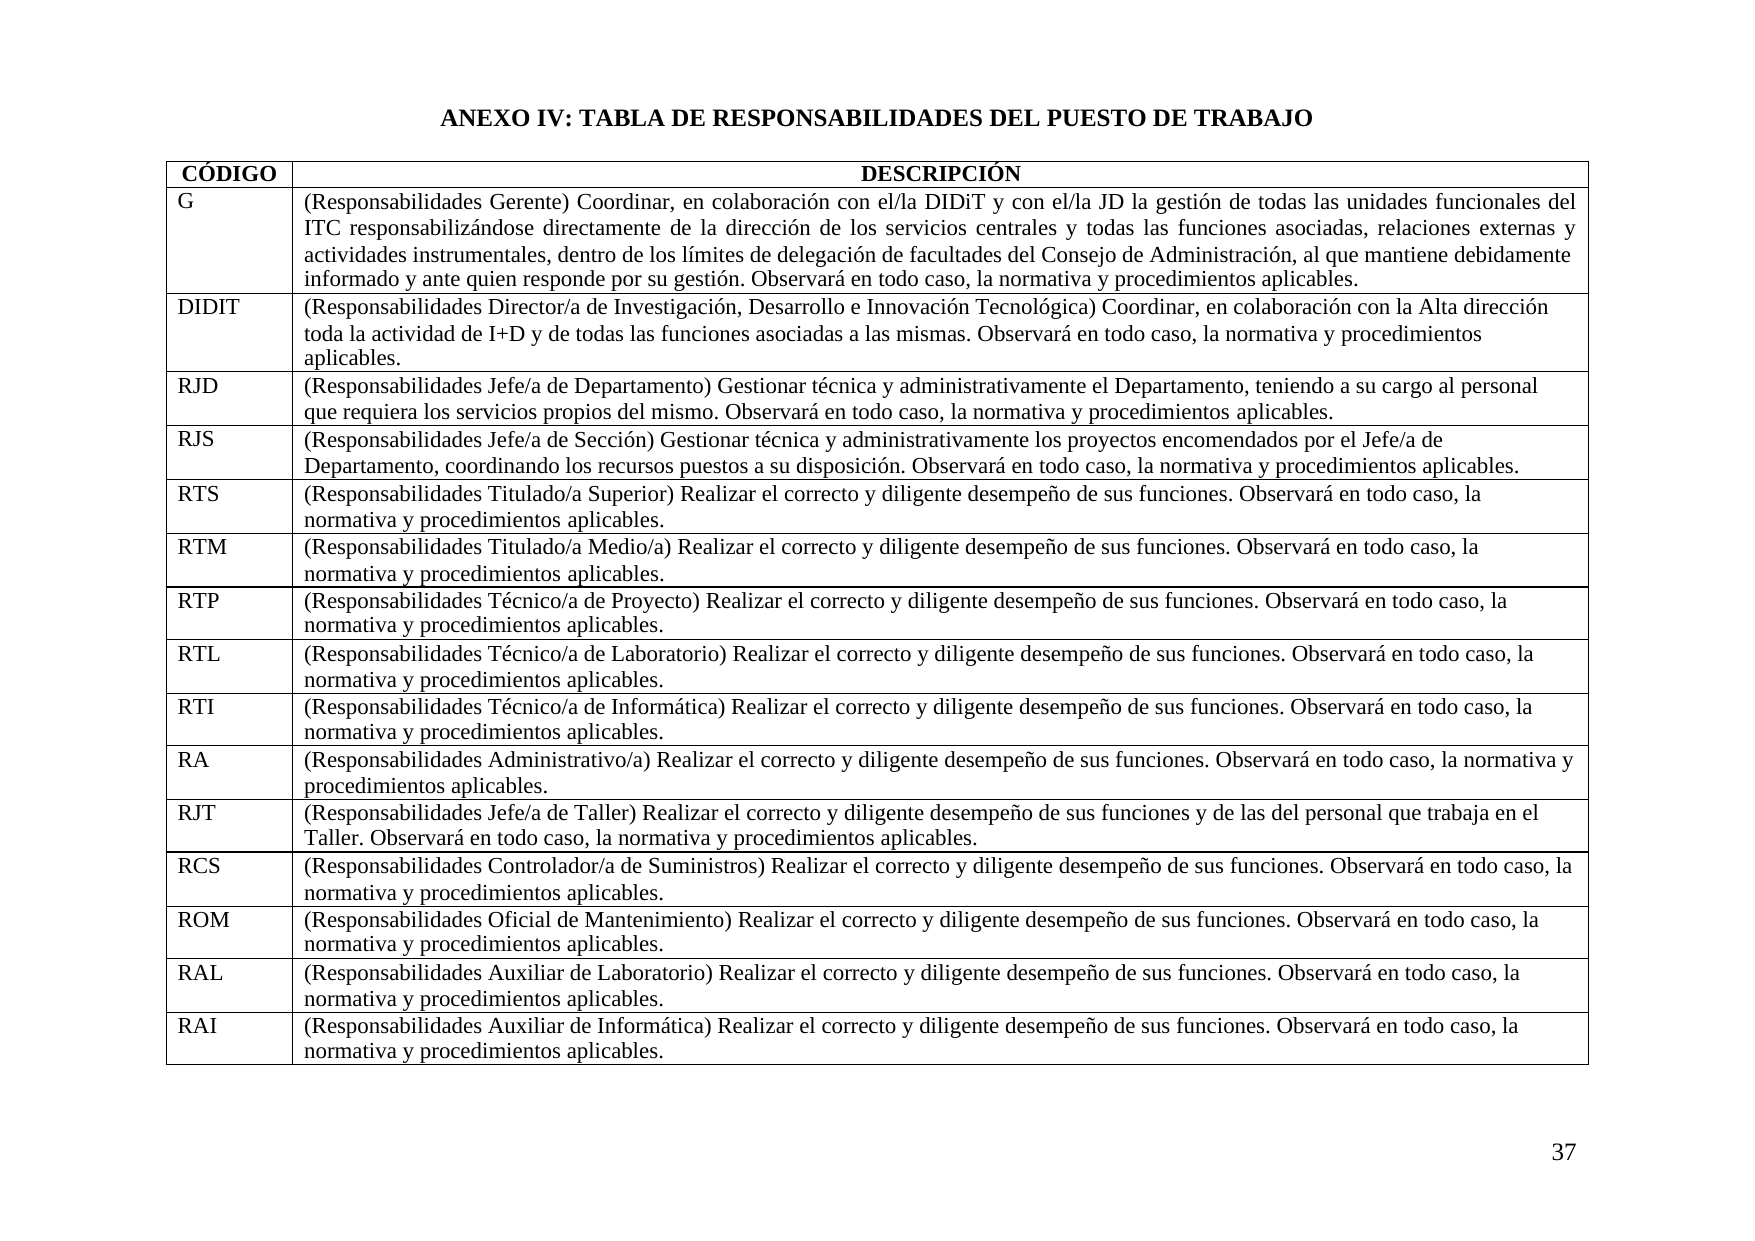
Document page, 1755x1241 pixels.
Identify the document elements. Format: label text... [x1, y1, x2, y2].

table_cell (Responsabilidades Controlador/a de Suministros) Realizar el correcto y diligente desempeño de sus funciones. Observará en todo caso, la normativa y procedimientos aplicables. [293, 853, 1588, 906]
table_cell (Responsabilidades Técnico/a de Laboratorio) Realizar el correcto y diligente desempeño de sus funciones. Observará en todo caso, la normativa y procedimientos aplicables. [293, 640, 1588, 693]
table_cell (Responsabilidades Jefe/a de Taller) Realizar el correcto y diligente desempeño de sus funciones y de las del personal que trabaja en el Taller. Observará en todo caso, la normativa y procedimientos aplicables. [293, 800, 1588, 851]
table_cell (Responsabilidades Titulado/a Superior) Realizar el correcto y diligente desempeño de sus funciones. Observará en todo caso, la normativa y procedimientos aplicables. [293, 480, 1588, 532]
table_cell RTI [167, 694, 292, 745]
table_cell RTL [167, 640, 292, 693]
table_cell DIDIT [167, 294, 292, 371]
table_cell (Responsabilidades Jefe/a de Departamento) Gestionar técnica y administrativamente el Departamento, teniendo a su cargo al personal que requiera los servicios propios del mismo. Observará en todo caso, la normativa y procedimientos aplicables. [293, 372, 1588, 425]
table_cell (Responsabilidades Auxiliar de Informática) Realizar el correcto y diligente desempeño de sus funciones. Observará en todo caso, la normativa y procedimientos aplicables. [293, 1013, 1588, 1064]
table_cell RCS [167, 853, 292, 906]
table_cell (Responsabilidades Gerente) Coordinar, en colaboración con el/la DIDiT y con el/la JD la gestión de todas las unidades funcionales del ITC responsabilizándose directamente de la dirección de los servicios centrales y todas las funciones asociadas, relaciones externas y actividades instrumentales, dentro de los límites de delegación de facultades del Consejo de Administración, al que mantiene debidamente informado y ante quien responde por su gestión. Observará en todo caso, la normativa y procedimientos aplicables. [293, 188, 1588, 292]
table_cell (Responsabilidades Auxiliar de Laboratorio) Realizar el correcto y diligente desempeño de sus funciones. Observará en todo caso, la normativa y procedimientos aplicables. [293, 959, 1588, 1012]
table_cell (Responsabilidades Titulado/a Medio/a) Realizar el correcto y diligente desempeño de sus funciones. Observará en todo caso, la normativa y procedimientos aplicables. [293, 534, 1588, 586]
text ANEXO IV: TABLA DE RESPONSABILIDADES DEL PUESTO DE TRABAJO [248, 103, 1505, 131]
table_cell RTP [167, 588, 292, 639]
table_cell G [167, 188, 292, 292]
table_cell (Responsabilidades Técnico/a de Informática) Realizar el correcto y diligente desempeño de sus funciones. Observará en todo caso, la normativa y procedimientos aplicables. [293, 694, 1588, 745]
table_cell RTM [167, 534, 292, 586]
table_cell RAI [167, 1013, 292, 1064]
table_cell (Responsabilidades Técnico/a de Proyecto) Realizar el correcto y diligente desempeño de sus funciones. Observará en todo caso, la normativa y procedimientos aplicables. [293, 588, 1588, 639]
table_header DESCRIPCIÓN [293, 162, 1588, 187]
table_cell (Responsabilidades Oficial de Mantenimiento) Realizar el correcto y diligente desempeño de sus funciones. Observará en todo caso, la normativa y procedimientos aplicables. [293, 907, 1588, 958]
table_cell RA [167, 746, 292, 799]
table_cell (Responsabilidades Director/a de Investigación, Desarrollo e Innovación Tecnológica) Coordinar, en colaboración con la Alta dirección toda la actividad de I+D y de todas las funciones asociadas a las mismas. Observará en todo caso, la normativa y procedimientos aplicables. [293, 294, 1588, 371]
table_cell ROM [167, 907, 292, 958]
table_cell RJD [167, 372, 292, 425]
table_cell (Responsabilidades Jefe/a de Sección) Gestionar técnica y administrativamente los proyectos encomendados por el Jefe/a de Departamento, coordinando los recursos puestos a su disposición. Observará en todo caso, la normativa y procedimientos aplicables. [293, 426, 1588, 479]
table_cell RJT [167, 800, 292, 851]
table_cell RTS [167, 480, 292, 532]
table_cell RAL [167, 959, 292, 1012]
table_cell RJS [167, 426, 292, 479]
table_cell (Responsabilidades Administrativo/a) Realizar el correcto y diligente desempeño de sus funciones. Observará en todo caso, la normativa y procedimientos aplicables. [293, 746, 1588, 799]
table_header CÓDIGO [167, 162, 292, 187]
